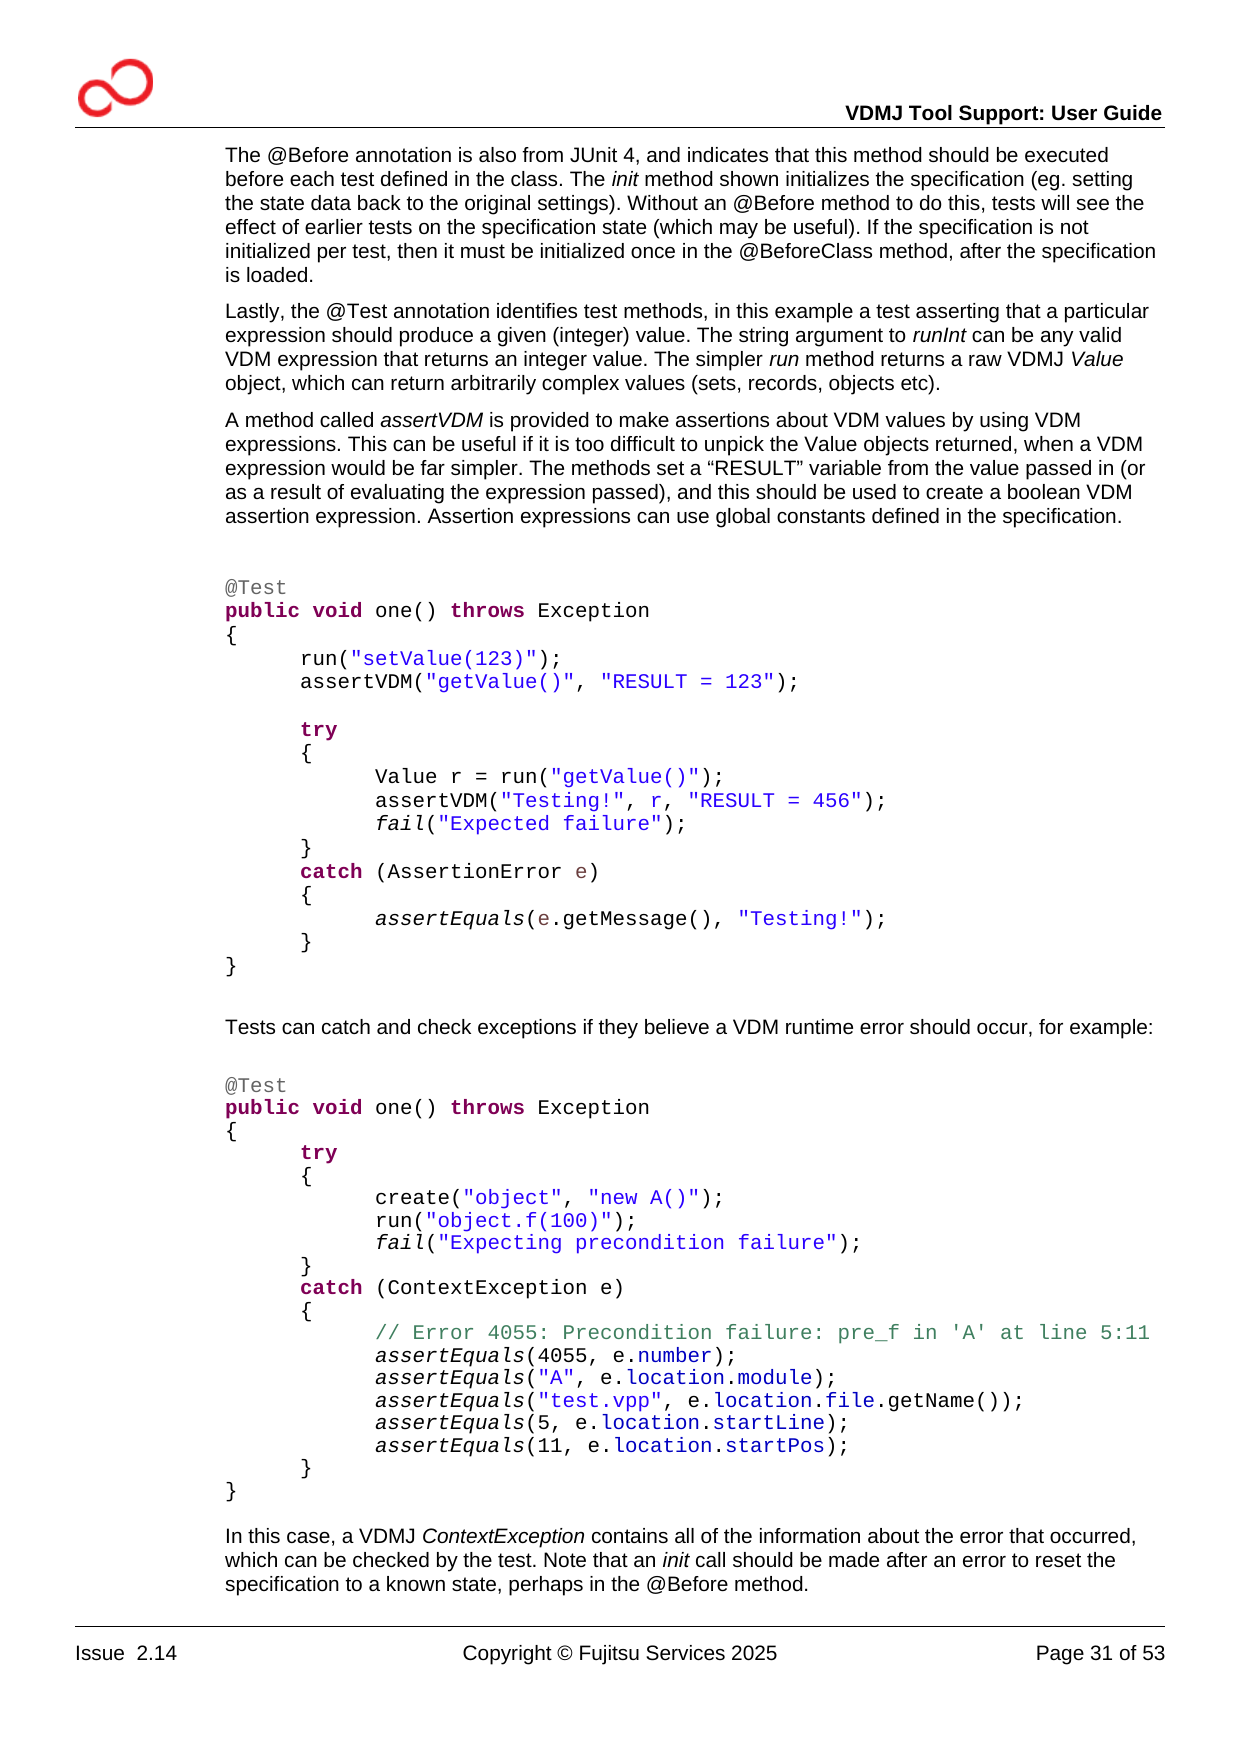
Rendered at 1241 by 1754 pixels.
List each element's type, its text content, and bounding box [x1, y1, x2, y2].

text } [150, 932, 1165, 955]
text assertEquals(4055, e.number); [225, 1344, 1165, 1367]
text Tests can catch and check exceptions if they believe a VDM runtime error should occur, for example: [225, 1015, 1165, 1039]
text // Error 4055: Precondition failure: pre_f in 'A' at line 5:11 [225, 1322, 1165, 1344]
text { [150, 624, 1165, 648]
text run("setValue(123)"); [150, 648, 1165, 671]
text } [225, 1479, 1165, 1502]
text public void one() throws Exception [150, 601, 1165, 624]
text @Test [150, 577, 1165, 601]
text try [225, 1142, 1165, 1164]
text run("object.f(100)"); [225, 1209, 1165, 1232]
text catch (AssertionError e) [150, 861, 1165, 884]
text fail("Expected failure"); [150, 813, 1165, 837]
text assertEquals("A", e.location.module); [225, 1367, 1165, 1389]
text } [225, 1457, 1165, 1479]
text assertVDM("Testing!", r, "RESULT = 456"); [150, 790, 1165, 813]
text A method called assertVDM is provided to make assertions about VDM values by using VDM expressions. This can be useful if it is too difficult to unpick the Value objects returned, when a VDM expression would be far simpler. The methods set a “RESULT” variable from the value passed in (or as a result of evaluating the expression passed), and this should be used to create a boolean VDM assertion expression. Assertion expressions can use global constants defined in the specification. [225, 408, 1165, 528]
text { [150, 884, 1165, 908]
text { [225, 1299, 1165, 1322]
text assertEquals(5, e.location.startLine); [225, 1412, 1165, 1434]
text assertVDM("getValue()", "RESULT = 123"); [150, 671, 1165, 695]
picture [78, 52, 153, 127]
text public void one() throws Exception [225, 1097, 1165, 1119]
text } [225, 1254, 1165, 1277]
text } [150, 837, 1165, 861]
text try [150, 719, 1165, 742]
text { [150, 742, 1165, 766]
text create("object", "new A()"); [225, 1187, 1165, 1209]
text assertEquals(e.getMessage(), "Testing!"); [150, 908, 1165, 932]
text catch (ContextException e) [225, 1277, 1165, 1299]
text In this case, a VDMJ ContextException contains all of the information about the error that occurred, which can be checked by the test. Note that an init call should be made after an error to reset the specification to a known state, perhaps in the @Before method. [225, 1524, 1165, 1596]
text assertEquals(11, e.location.startPos); [225, 1434, 1165, 1457]
text fail("Expecting precondition failure"); [225, 1232, 1165, 1254]
text } [150, 955, 1165, 979]
text The @Before annotation is also from JUnit 4, and indicates that this method should be executed before each test defined in the class. The init method shown initializes the specification (eg. setting the state data back to the original settings). Without an @Before method to do this, tests will see the effect of earlier tests on the specification state (which may be useful). If the specification is not initialized per test, then it must be initialized once in the @BeforeClass method, after the specification is loaded. [225, 143, 1165, 287]
text Lastly, the @Test annotation identifies test methods, in this example a test asserting that a particular expression should produce a given (integer) value. The string argument to runInt can be any valid VDM expression that returns an integer value. The simpler run method returns a raw VDMJ Value object, which can return arbitrarily complex values (sets, records, objects etc). [225, 300, 1165, 396]
text Value r = run("getValue()"); [150, 766, 1165, 790]
text { [225, 1164, 1165, 1187]
text @Test [225, 1074, 1165, 1097]
text { [225, 1119, 1165, 1142]
text assertEquals("test.vpp", e.location.file.getName()); [225, 1389, 1165, 1412]
